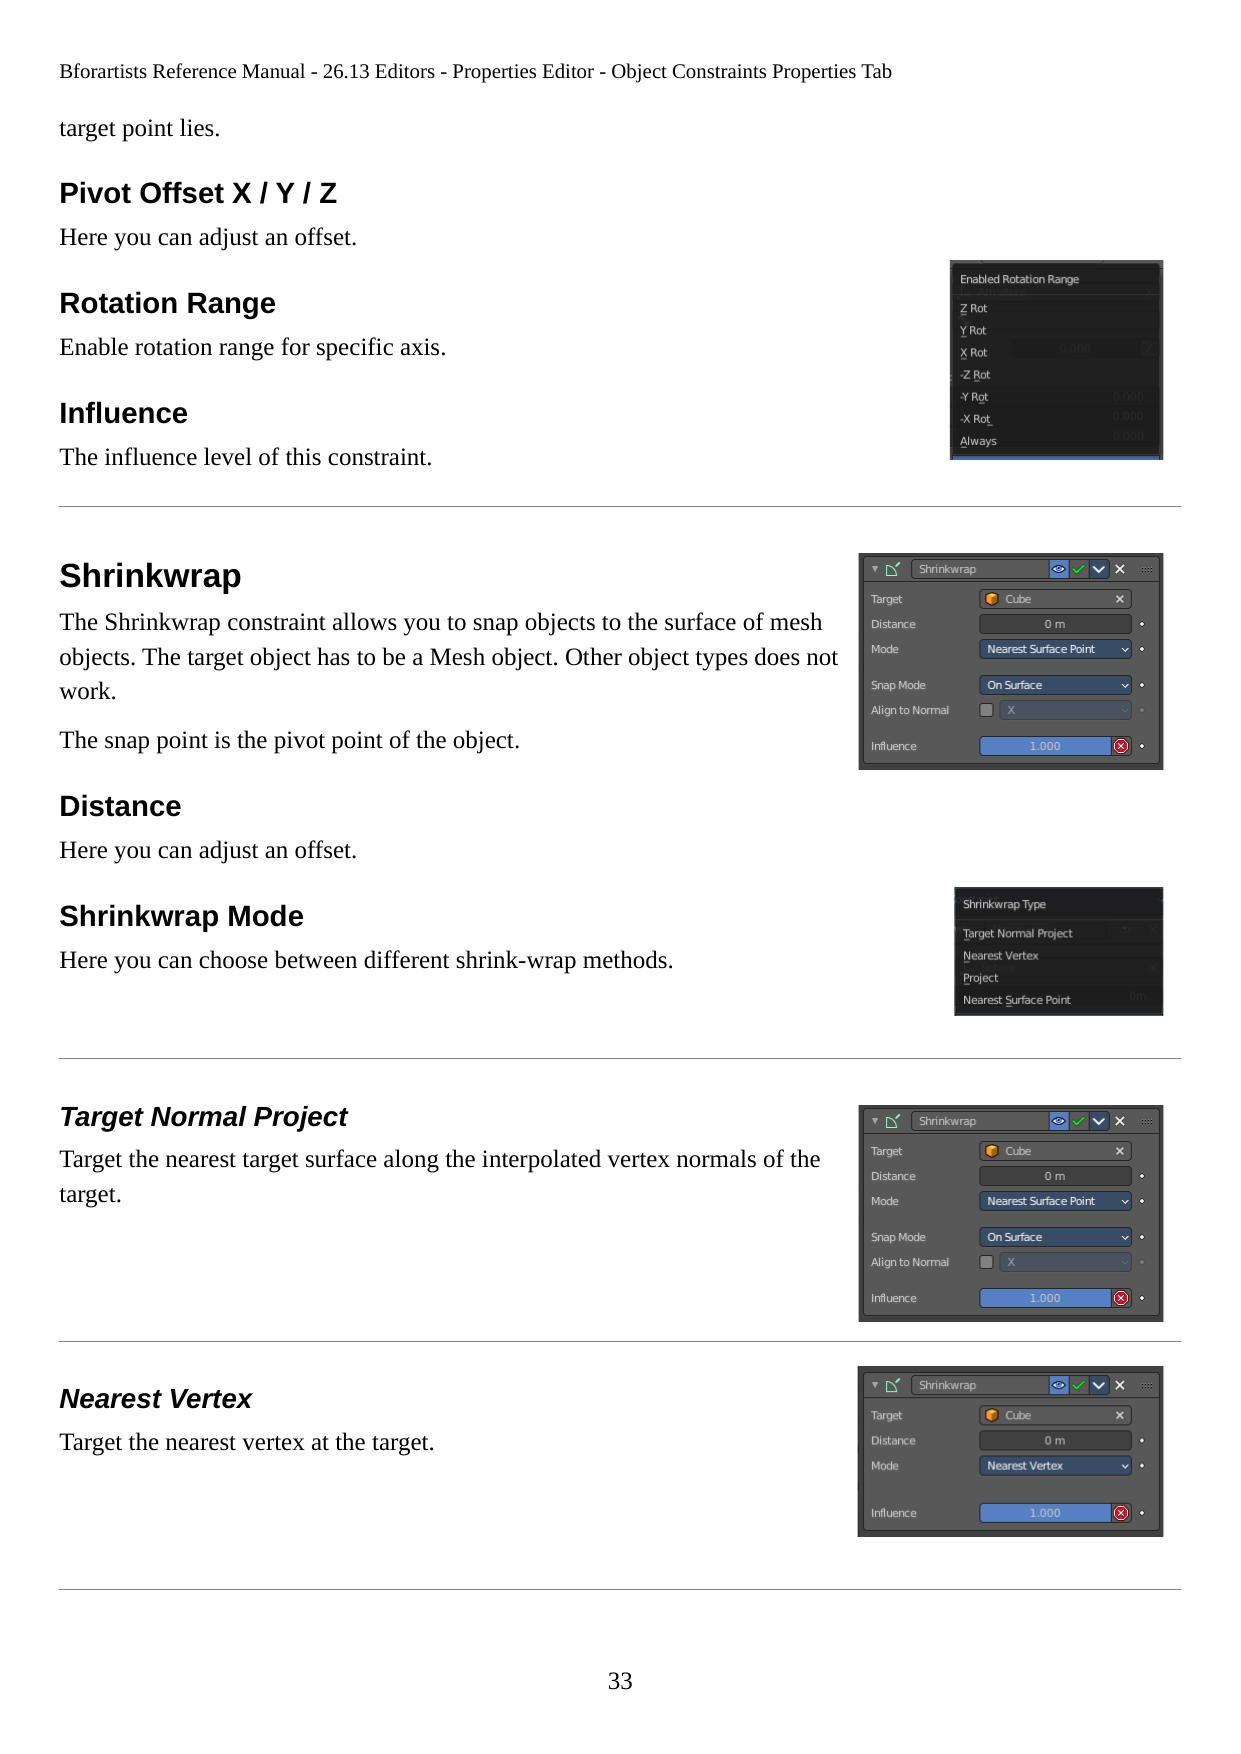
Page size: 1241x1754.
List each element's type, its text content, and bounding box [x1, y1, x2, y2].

subtitle [1164, 899, 1181, 933]
text The snap point is the pivot point of the object. [59, 726, 858, 754]
text The Shrinkwrap constraint allows you to snap objects to the surface of mesh objects. The target object has to be a Mesh object. Other object types does not work. [59, 607, 858, 705]
subtitle Shrinkwrap [59, 556, 858, 595]
subtitle Distance [59, 789, 1181, 823]
subtitle [1164, 556, 1181, 595]
text Target the nearest vertex at the target. [59, 1427, 857, 1456]
subtitle Pivot Offset X / Y / Z [59, 176, 1181, 210]
text Here you can adjust an offset. [59, 835, 1181, 864]
picture [857, 1366, 1164, 1537]
text Here you can choose between different shrink-wrap methods. [59, 945, 954, 974]
subtitle Rotation Range [59, 286, 949, 320]
subtitle Target Normal Project [59, 1100, 1181, 1132]
text Enable rotation range for specific axis. [59, 332, 949, 361]
subtitle [1164, 286, 1181, 320]
text The influence level of this constraint. [59, 442, 1181, 471]
subtitle [1164, 1383, 1181, 1415]
subtitle Shrinkwrap Mode [59, 899, 954, 933]
subtitle Influence [59, 396, 949, 430]
text Target the nearest target surface along the interpolated vertex normals of the target. [59, 1144, 858, 1208]
picture [858, 553, 1164, 770]
text Here you can adjust an offset. [59, 222, 1181, 251]
picture [949, 260, 1164, 460]
text target point lies. [59, 113, 1181, 141]
picture [954, 887, 1164, 1016]
subtitle [1164, 396, 1181, 430]
picture [858, 1105, 1164, 1322]
subtitle Nearest Vertex [59, 1383, 857, 1415]
